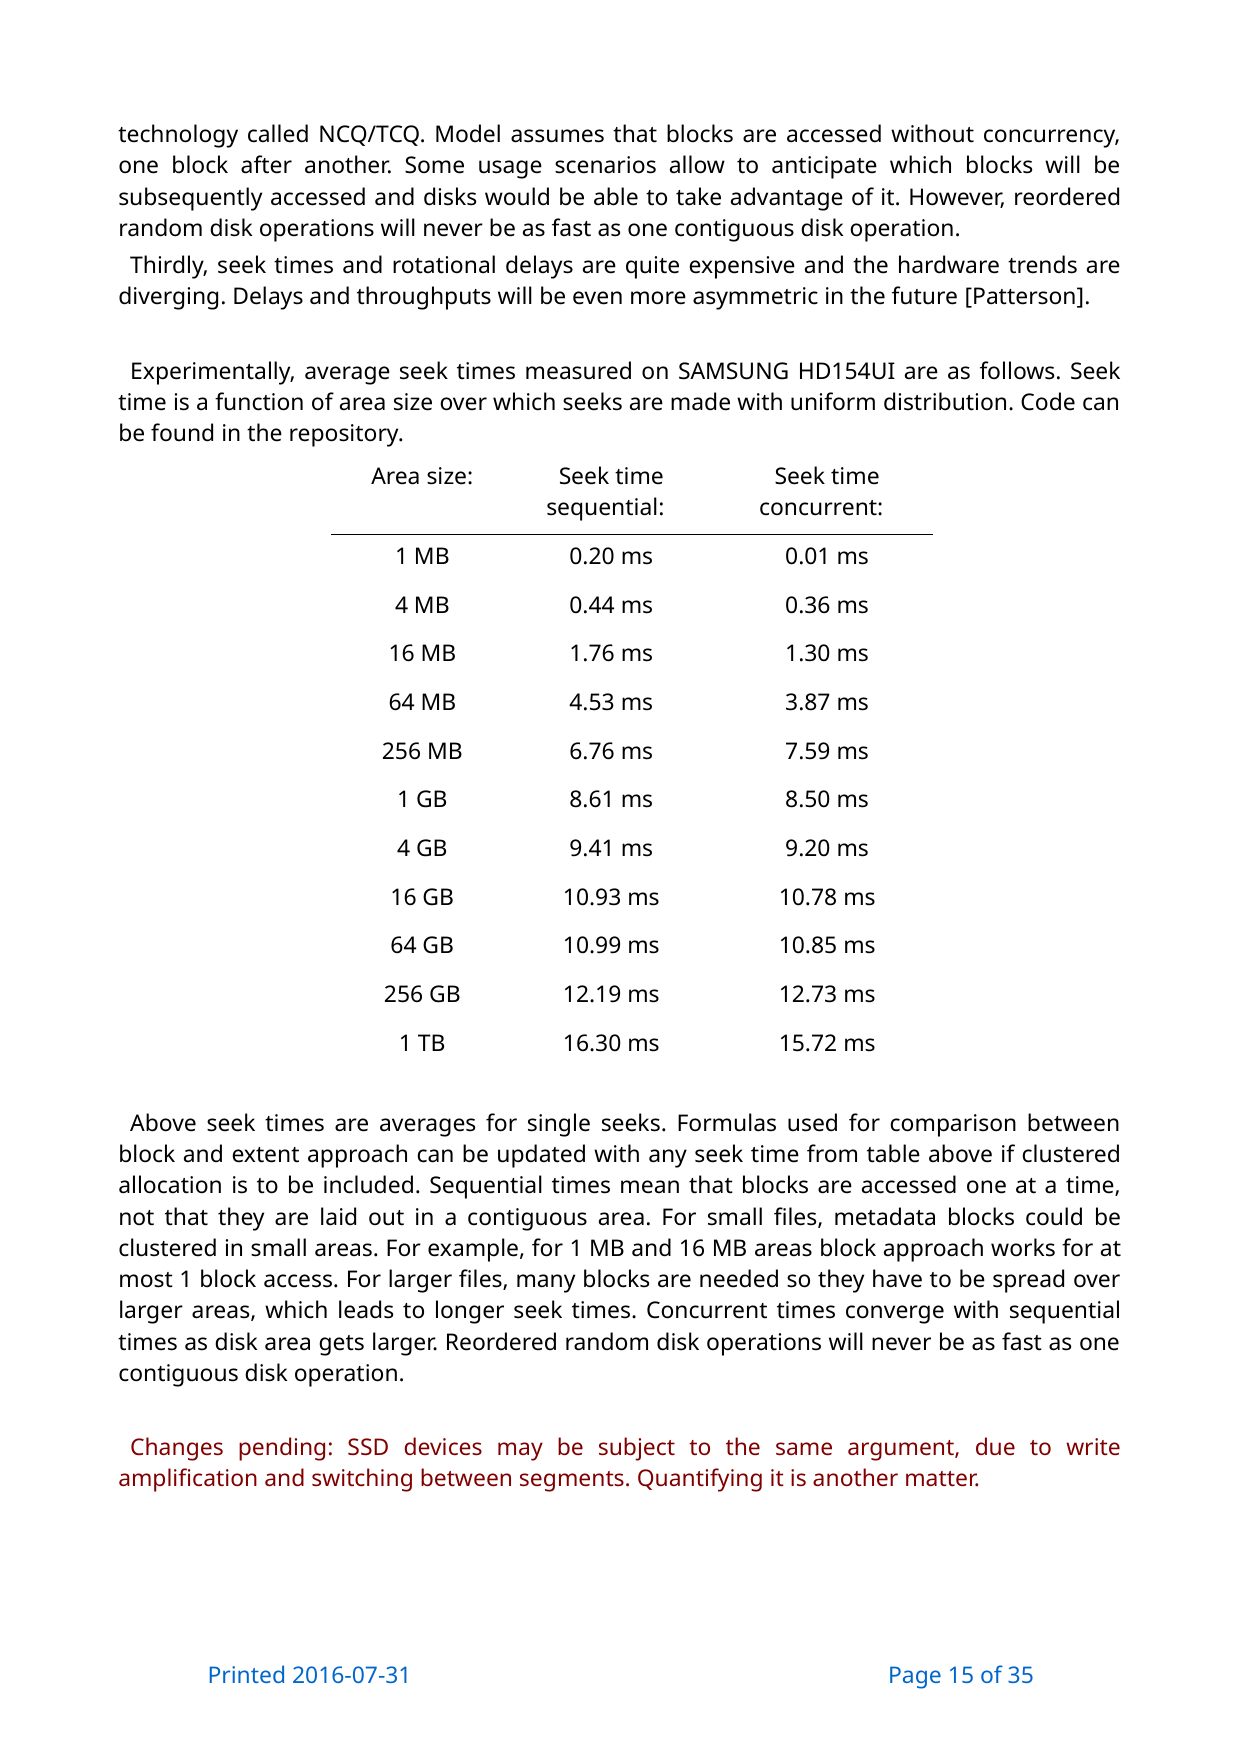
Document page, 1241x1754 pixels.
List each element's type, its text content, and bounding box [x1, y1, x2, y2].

text Changes pending: SSD devices may be subject to the same argument, due to write amplification and switching between segments. Quantifying it is another matter. [118, 1431, 1122, 1493]
table_cell [118, 924, 331, 972]
table_cell 1 GB [331, 778, 501, 826]
table_cell [118, 534, 331, 583]
table_header [118, 454, 331, 534]
table_cell 64 MB [331, 680, 501, 729]
table_cell [118, 632, 331, 680]
table_cell 10.85 ms [709, 924, 933, 972]
table_cell [933, 826, 1122, 875]
table_cell [118, 875, 331, 923]
table_cell 4 MB [331, 583, 501, 632]
table_cell 6.76 ms [501, 729, 709, 778]
table_cell [933, 680, 1122, 729]
table_cell [933, 534, 1122, 583]
table_cell [933, 729, 1122, 778]
table_cell 10.93 ms [501, 875, 709, 923]
table_cell [118, 680, 331, 729]
table_cell 9.41 ms [501, 826, 709, 875]
table_cell 15.72 ms [709, 1021, 933, 1069]
table_cell 4.53 ms [501, 680, 709, 729]
table_cell 7.59 ms [709, 729, 933, 778]
table_cell 0.44 ms [501, 583, 709, 632]
table_cell [933, 924, 1122, 972]
table_cell 64 GB [331, 924, 501, 972]
table_cell 9.20 ms [709, 826, 933, 875]
table_cell [118, 826, 331, 875]
table_cell 12.73 ms [709, 972, 933, 1021]
table_header Seek time sequential: [501, 454, 709, 534]
table_cell 256 GB [331, 972, 501, 1021]
table_cell [118, 778, 331, 826]
table_cell 3.87 ms [709, 680, 933, 729]
table_cell 10.99 ms [501, 924, 709, 972]
table_cell [933, 1021, 1122, 1069]
text Experimentally, average seek times measured on SAMSUNG HD154UI are as follows. Seek time is a function of area size over which seeks are made with uniform distribution. Code can be found in the repository. [118, 355, 1122, 448]
table_cell 8.50 ms [709, 778, 933, 826]
table_cell 4 GB [331, 826, 501, 875]
table_cell 1.30 ms [709, 632, 933, 680]
table_cell 8.61 ms [501, 778, 709, 826]
table_cell [933, 778, 1122, 826]
table_cell [933, 875, 1122, 923]
table_header [933, 454, 1122, 534]
table_cell 1 TB [331, 1021, 501, 1069]
table_cell 1.76 ms [501, 632, 709, 680]
text Thirdly, seek times and rotational delays are quite expensive and the hardware trends are diverging. Delays and throughputs will be even more asymmetric in the future [Patterson]. [118, 249, 1122, 312]
table_cell 12.19 ms [501, 972, 709, 1021]
table_header Seek time concurrent: [709, 454, 933, 534]
table_cell 16 MB [331, 632, 501, 680]
table_cell 1 MB [331, 535, 501, 583]
table_cell [118, 972, 331, 1021]
table_cell [933, 632, 1122, 680]
table_cell 0.36 ms [709, 583, 933, 632]
table_cell [118, 583, 331, 632]
table_cell 256 MB [331, 729, 501, 778]
table_cell 16.30 ms [501, 1021, 709, 1069]
table_cell 16 GB [331, 875, 501, 923]
table_cell 0.01 ms [709, 535, 933, 583]
table_cell 10.78 ms [709, 875, 933, 923]
table_cell [118, 729, 331, 778]
table_header Area size: [331, 454, 501, 534]
table_cell [933, 972, 1122, 1021]
text technology called NCQ/TCQ. Model assumes that blocks are accessed without concurrency, one block after another. Some usage scenarios allow to anticipate which blocks will be subsequently accessed and disks would be able to take advantage of it. However, reordered random disk operations will never be as fast as one contiguous disk operation. [118, 118, 1122, 243]
table_cell [933, 583, 1122, 632]
table_cell [118, 1021, 331, 1069]
table_cell 0.20 ms [501, 535, 709, 583]
text Above seek times are averages for single seeks. Formulas used for comparison between block and extent approach can be updated with any seek time from table above if clustered allocation is to be included. Sequential times mean that blocks are accessed one at a time, not that they are laid out in a contiguous area. For small files, metadata blocks could be clustered in small areas. For example, for 1 MB and 16 MB areas block approach works for at most 1 block access. For larger files, many blocks are needed so they have to be spread over larger areas, which leads to longer seek times. Concurrent times converge with sequential times as disk area gets larger. Reordered random disk operations will never be as fast as one contiguous disk operation. [118, 1107, 1122, 1388]
